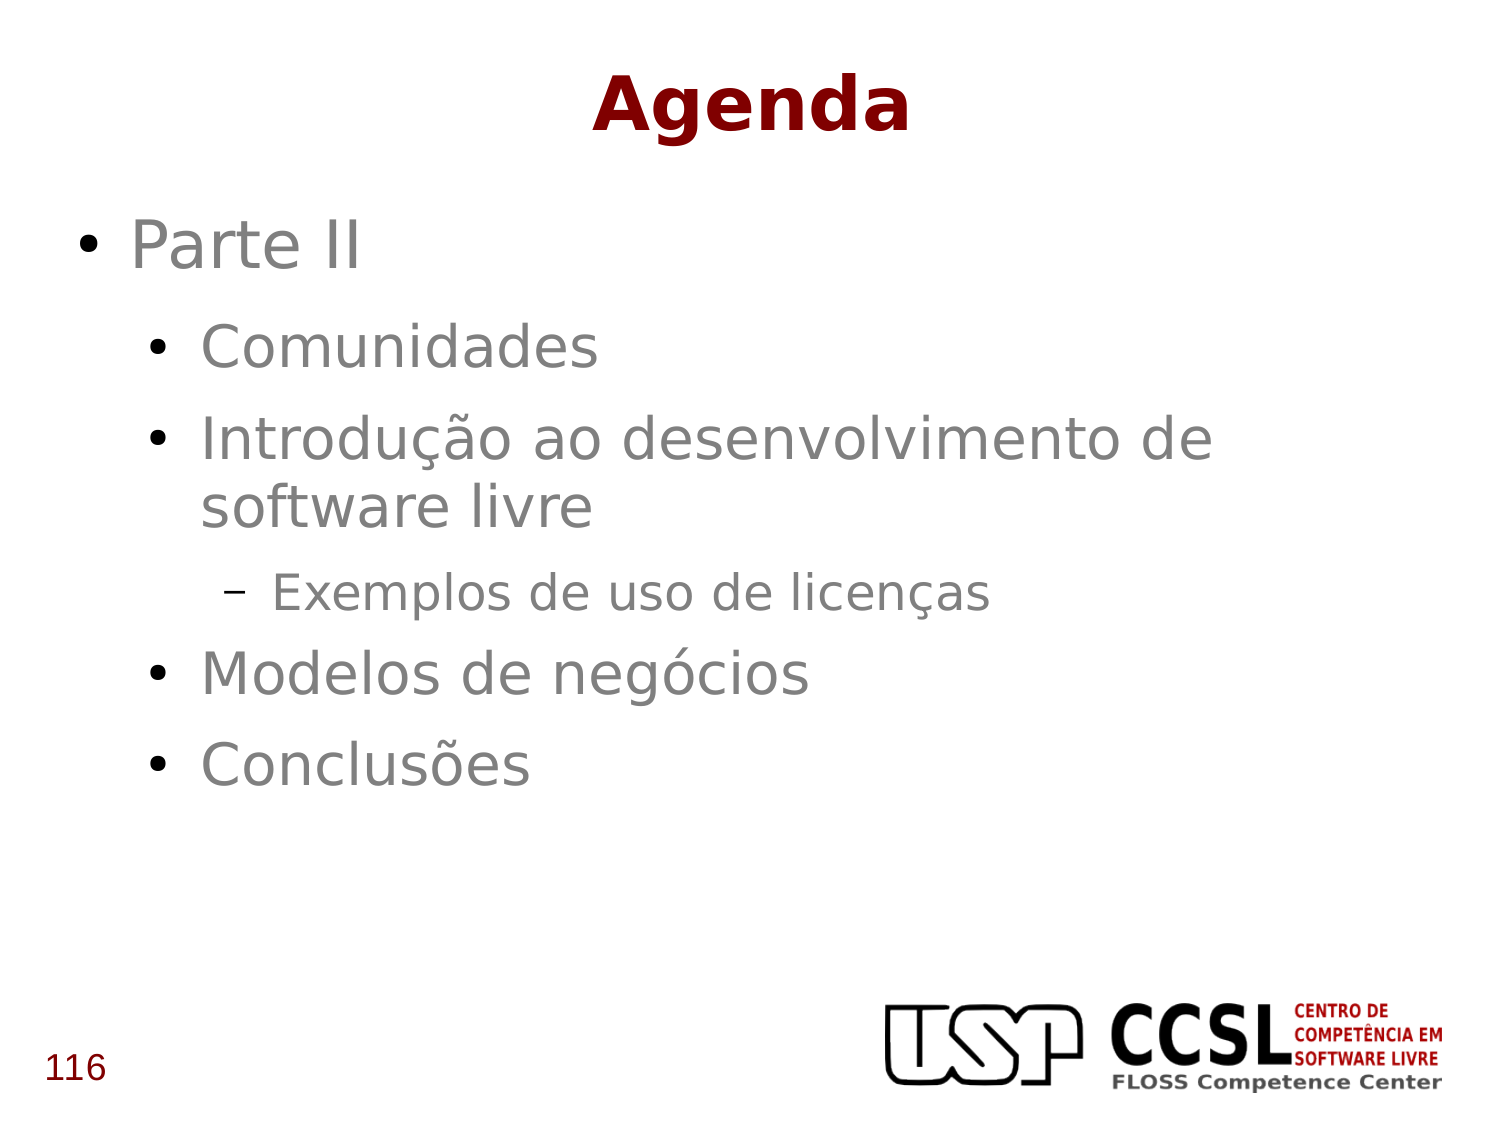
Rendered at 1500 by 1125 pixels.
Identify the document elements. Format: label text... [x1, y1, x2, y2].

picture [885, 1003, 1442, 1093]
list Parte II Comunidades Introdução ao desenvolvimento de software livre Exemplos de uso de licenças Modelos de negócios Conclusões [59, 206, 1447, 950]
title Agenda [59, 29, 1447, 180]
